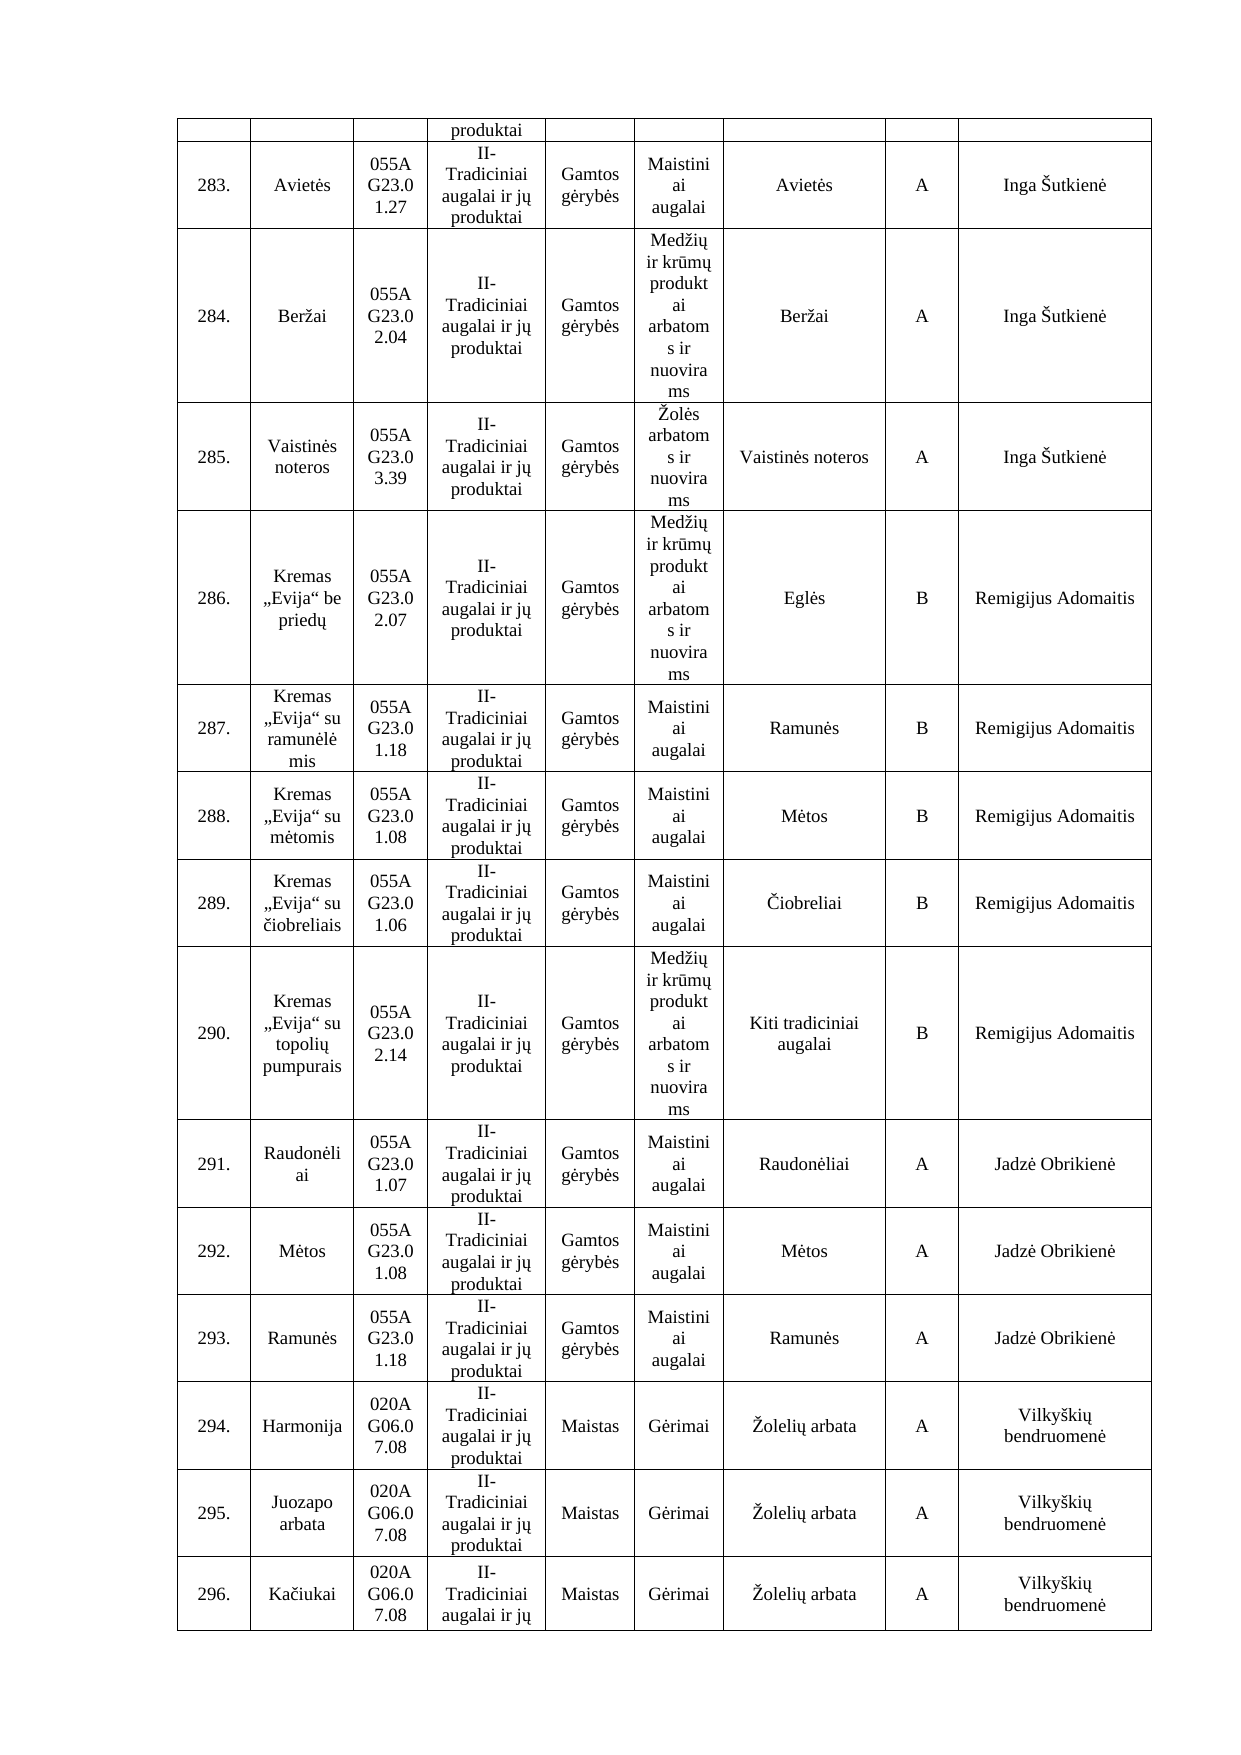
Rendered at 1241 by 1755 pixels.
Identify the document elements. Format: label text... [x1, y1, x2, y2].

table_cell Gėrimai [635, 1557, 723, 1630]
table_cell Gamtos gėrybės [546, 685, 634, 771]
table_cell Medžių ir krūmų produktai arbatoms ir nuovirams [635, 229, 723, 402]
table_cell II-Tradiciniai augalai ir jų produktai [428, 1470, 545, 1556]
table_cell II-Tradiciniai augalai ir jų produktai [428, 1120, 545, 1207]
table_cell Raudonėliai [724, 1120, 885, 1207]
table_cell Remigijus Adomaitis [959, 511, 1151, 684]
table_cell II-Tradiciniai augalai ir jų produktai [428, 860, 545, 946]
table_cell Remigijus Adomaitis [959, 860, 1151, 946]
table_cell II-Tradiciniai augalai ir jų produktai [428, 511, 545, 684]
table_cell Maistiniai augalai [635, 860, 723, 946]
table_cell Kačiukai [251, 1557, 353, 1630]
table_cell Gamtos gėrybės [546, 860, 634, 946]
table_cell Beržai [724, 229, 885, 402]
table_cell B [886, 685, 958, 771]
table_cell Žolės arbatoms ir nuovirams [635, 403, 723, 510]
table_cell II-Tradiciniai augalai ir jų produktai [428, 1382, 545, 1468]
table_cell Vilkyškių bendruomenė [959, 1470, 1151, 1556]
table_cell 289. [178, 860, 250, 946]
table_cell 290. [178, 947, 250, 1119]
table_cell [635, 119, 723, 141]
table_cell Gamtos gėrybės [546, 772, 634, 858]
table_cell A [886, 1208, 958, 1294]
table_cell B [886, 860, 958, 946]
table_cell Ramunės [251, 1295, 353, 1381]
table_cell Čiobreliai [724, 860, 885, 946]
table_cell Maistiniai augalai [635, 1295, 723, 1381]
table_cell Gamtos gėrybės [546, 142, 634, 228]
table_cell Kremas „Evija“ su ramunėlėmis [251, 685, 353, 771]
table_cell 055AG23.01.27 [354, 142, 427, 228]
table_cell Medžių ir krūmų produktai arbatoms ir nuovirams [635, 947, 723, 1119]
table_cell Ramunės [724, 685, 885, 771]
table_cell 295. [178, 1470, 250, 1556]
table_cell Harmonija [251, 1382, 353, 1468]
table_cell Remigijus Adomaitis [959, 947, 1151, 1119]
table_cell Inga Šutkienė [959, 142, 1151, 228]
table_cell II-Tradiciniai augalai ir jų produktai [428, 685, 545, 771]
table_cell Mėtos [724, 1208, 885, 1294]
table_cell 055AG23.01.18 [354, 685, 427, 771]
table_cell Maistiniai augalai [635, 142, 723, 228]
table_cell [251, 119, 353, 141]
table_cell Maistas [546, 1382, 634, 1468]
table_cell 020AG06.07.08 [354, 1557, 427, 1630]
table_cell A [886, 1120, 958, 1207]
table_cell Vilkyškių bendruomenė [959, 1557, 1151, 1630]
table_cell [886, 119, 958, 141]
table_cell 055AG23.02.07 [354, 511, 427, 684]
table_cell A [886, 403, 958, 510]
table_cell II-Tradiciniai augalai ir jų produktai [428, 1208, 545, 1294]
table_cell Inga Šutkienė [959, 403, 1151, 510]
table_cell Beržai [251, 229, 353, 402]
table_cell Kiti tradiciniai augalai [724, 947, 885, 1119]
table_cell produktai [428, 119, 545, 141]
table_cell 020AG06.07.08 [354, 1382, 427, 1468]
table_cell 285. [178, 403, 250, 510]
table_cell 055AG23.03.39 [354, 403, 427, 510]
table_cell Vilkyškių bendruomenė [959, 1382, 1151, 1468]
table_cell A [886, 142, 958, 228]
table_cell Gamtos gėrybės [546, 511, 634, 684]
table_cell Gėrimai [635, 1382, 723, 1468]
table_cell 020AG06.07.08 [354, 1470, 427, 1556]
table_cell Gamtos gėrybės [546, 403, 634, 510]
table_cell B [886, 772, 958, 858]
table_cell Žolelių arbata [724, 1557, 885, 1630]
table_cell Jadzė Obrikienė [959, 1120, 1151, 1207]
table_cell Remigijus Adomaitis [959, 685, 1151, 771]
table_cell Avietės [724, 142, 885, 228]
table_cell Gamtos gėrybės [546, 1295, 634, 1381]
table_cell A [886, 1382, 958, 1468]
table_cell Maistiniai augalai [635, 1120, 723, 1207]
table_cell 292. [178, 1208, 250, 1294]
table_cell 296. [178, 1557, 250, 1630]
table_cell 286. [178, 511, 250, 684]
table_cell II-Tradiciniai augalai ir jų produktai [428, 142, 545, 228]
table_cell 294. [178, 1382, 250, 1468]
table_cell Kremas „Evija“ su mėtomis [251, 772, 353, 858]
table_cell Kremas „Evija“ be priedų [251, 511, 353, 684]
table_cell II-Tradiciniai augalai ir jų produktai [428, 947, 545, 1119]
table_cell A [886, 1470, 958, 1556]
table_cell Jadzė Obrikienė [959, 1208, 1151, 1294]
table_cell Maistas [546, 1470, 634, 1556]
table_cell B [886, 947, 958, 1119]
table_cell Inga Šutkienė [959, 229, 1151, 402]
table_cell Vaistinės noteros [251, 403, 353, 510]
table_cell [354, 119, 427, 141]
table_cell A [886, 1557, 958, 1630]
table_cell 283. [178, 142, 250, 228]
table_cell Avietės [251, 142, 353, 228]
table_cell II-Tradiciniai augalai ir jų produktai [428, 403, 545, 510]
table_cell II-Tradiciniai augalai ir jų produktai [428, 772, 545, 858]
table_cell A [886, 229, 958, 402]
table_cell Ramunės [724, 1295, 885, 1381]
table_cell Raudonėliai [251, 1120, 353, 1207]
table_cell 055AG23.01.07 [354, 1120, 427, 1207]
table_cell 288. [178, 772, 250, 858]
table_cell Mėtos [724, 772, 885, 858]
table_cell 055AG23.01.08 [354, 1208, 427, 1294]
table_cell II-Tradiciniai augalai ir jų produktai [428, 1295, 545, 1381]
table_cell Gamtos gėrybės [546, 229, 634, 402]
table_cell 055AG23.01.08 [354, 772, 427, 858]
table_cell Maistiniai augalai [635, 1208, 723, 1294]
table_cell Kremas „Evija“ su čiobreliais [251, 860, 353, 946]
table_cell Gamtos gėrybės [546, 1120, 634, 1207]
table_cell 055AG23.02.04 [354, 229, 427, 402]
table_cell Maistas [546, 1557, 634, 1630]
table_cell [178, 119, 250, 141]
table_cell Gamtos gėrybės [546, 1208, 634, 1294]
table_cell 291. [178, 1120, 250, 1207]
table_cell [724, 119, 885, 141]
table_cell A [886, 1295, 958, 1381]
table_cell II-Tradiciniai augalai ir jų [428, 1557, 545, 1630]
table_cell Maistiniai augalai [635, 685, 723, 771]
table_cell Vaistinės noteros [724, 403, 885, 510]
table_cell Remigijus Adomaitis [959, 772, 1151, 858]
table_cell Jadzė Obrikienė [959, 1295, 1151, 1381]
table_cell Žolelių arbata [724, 1382, 885, 1468]
table_cell Medžių ir krūmų produktai arbatoms ir nuovirams [635, 511, 723, 684]
table_cell 293. [178, 1295, 250, 1381]
table_cell Mėtos [251, 1208, 353, 1294]
table_cell B [886, 511, 958, 684]
table_cell Gamtos gėrybės [546, 947, 634, 1119]
table_cell 055AG23.02.14 [354, 947, 427, 1119]
table_cell Maistiniai augalai [635, 772, 723, 858]
table_cell 287. [178, 685, 250, 771]
table_cell Eglės [724, 511, 885, 684]
table_cell [546, 119, 634, 141]
table_cell [959, 119, 1151, 141]
table_cell II-Tradiciniai augalai ir jų produktai [428, 229, 545, 402]
table_cell 284. [178, 229, 250, 402]
table_cell Juozapo arbata [251, 1470, 353, 1556]
table_cell Kremas „Evija“ su topolių pumpurais [251, 947, 353, 1119]
table_cell Žolelių arbata [724, 1470, 885, 1556]
table_cell 055AG23.01.18 [354, 1295, 427, 1381]
table_cell 055AG23.01.06 [354, 860, 427, 946]
table_cell Gėrimai [635, 1470, 723, 1556]
